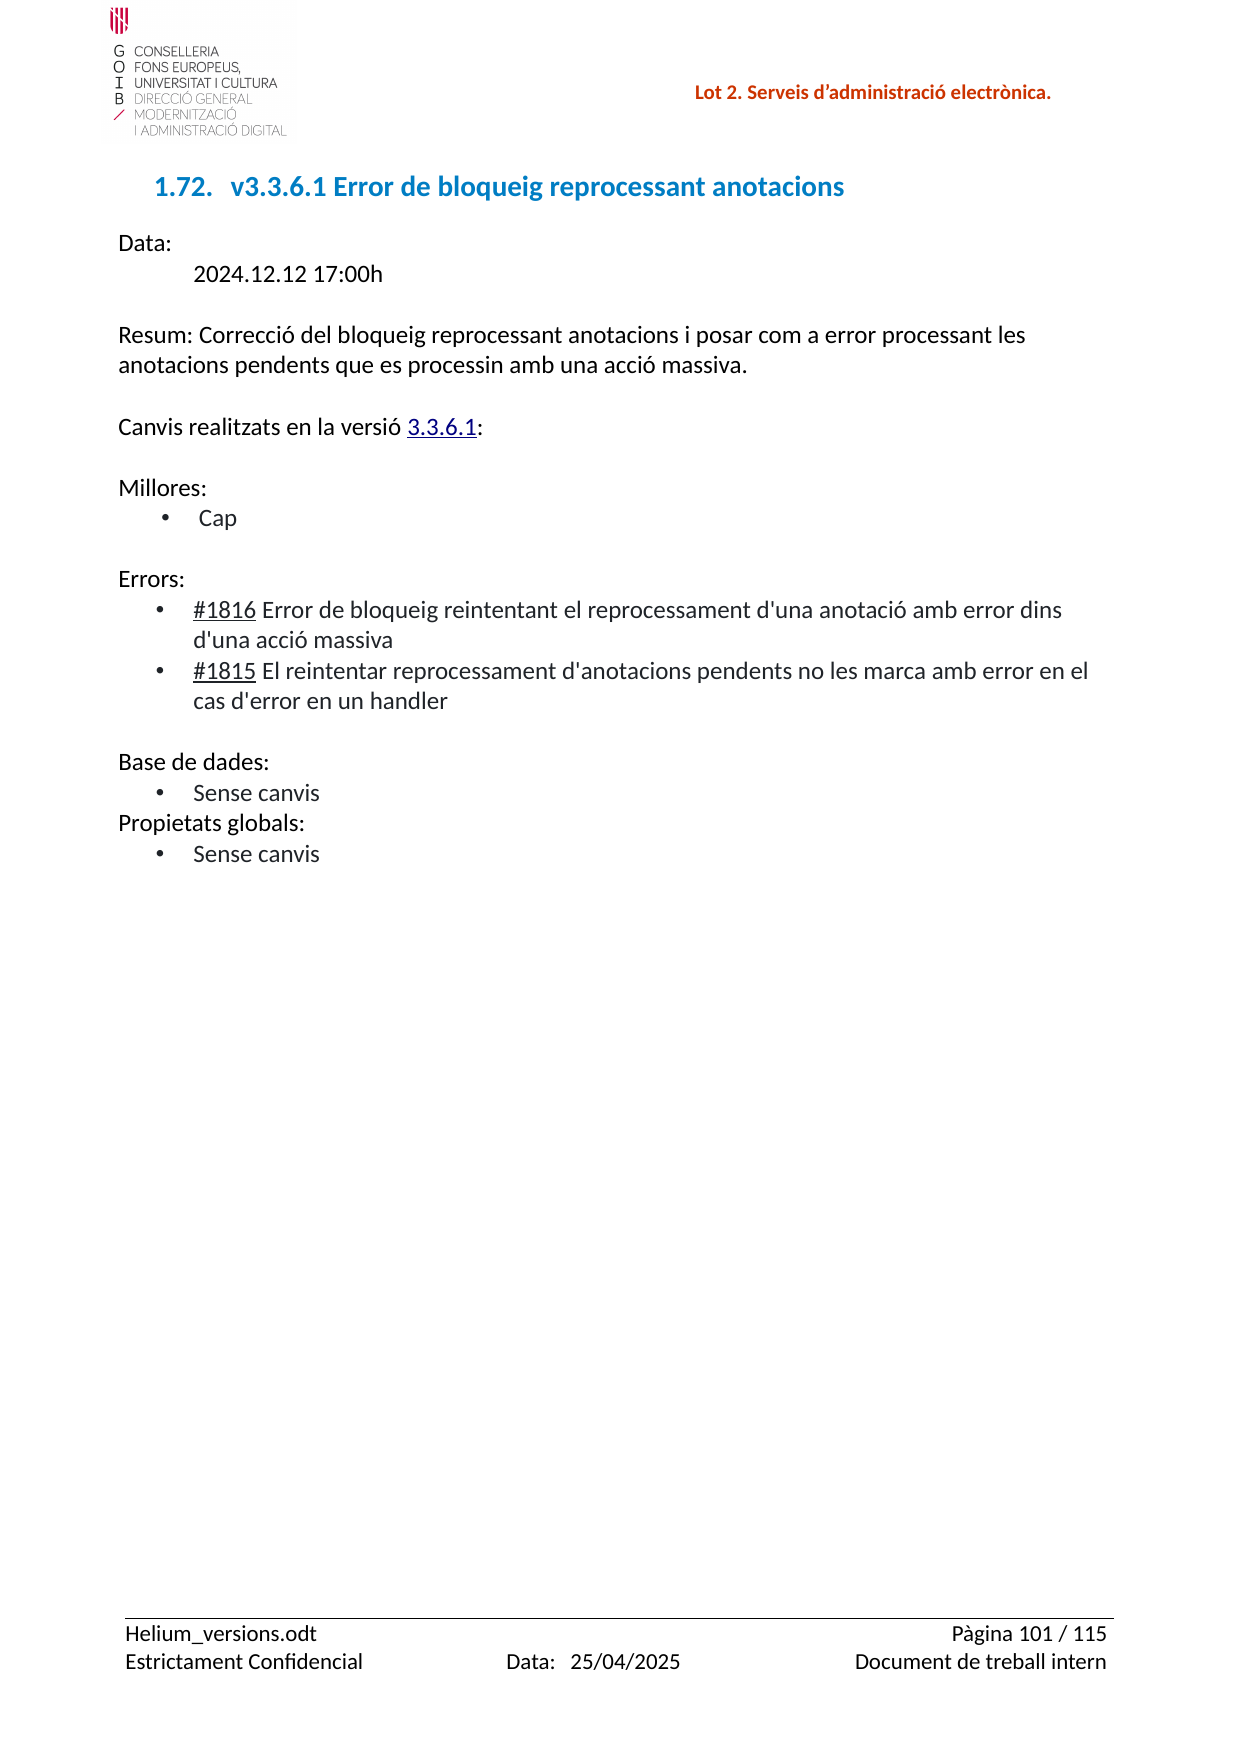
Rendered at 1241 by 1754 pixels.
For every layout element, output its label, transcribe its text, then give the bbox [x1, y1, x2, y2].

text Data: [118, 228, 1122, 258]
list #1815 El reintentar reprocessament d'anotacions pendents no les marca amb error en el cas d'error en un handler [156, 655, 1122, 716]
picture [100, 0, 297, 144]
list Cap [161, 502, 1122, 533]
text Resum: Correcció del bloqueig reprocessant anotacions i posar com a error processant les anotacions pendents que es processin amb una acció massiva. [118, 319, 1122, 380]
text Propietats globals: [118, 807, 1122, 838]
list #1816 Error de bloqueig reintentant el reprocessament d'una anotació amb error dins d'una acció massiva [156, 594, 1122, 655]
text Errors: [118, 563, 1122, 594]
text 2024.12.12 17:00h [118, 258, 1122, 289]
text Millores: [118, 472, 1122, 502]
subtitle v3.3.6.1 Error de bloqueig reprocessant anotacions [153, 168, 1122, 204]
text Base de dades: [118, 746, 1122, 777]
text Canvis realitzats en la versió 3.3.6.1: [118, 411, 1122, 441]
list Sense canvis [156, 777, 1122, 807]
list Sense canvis [156, 838, 1122, 868]
